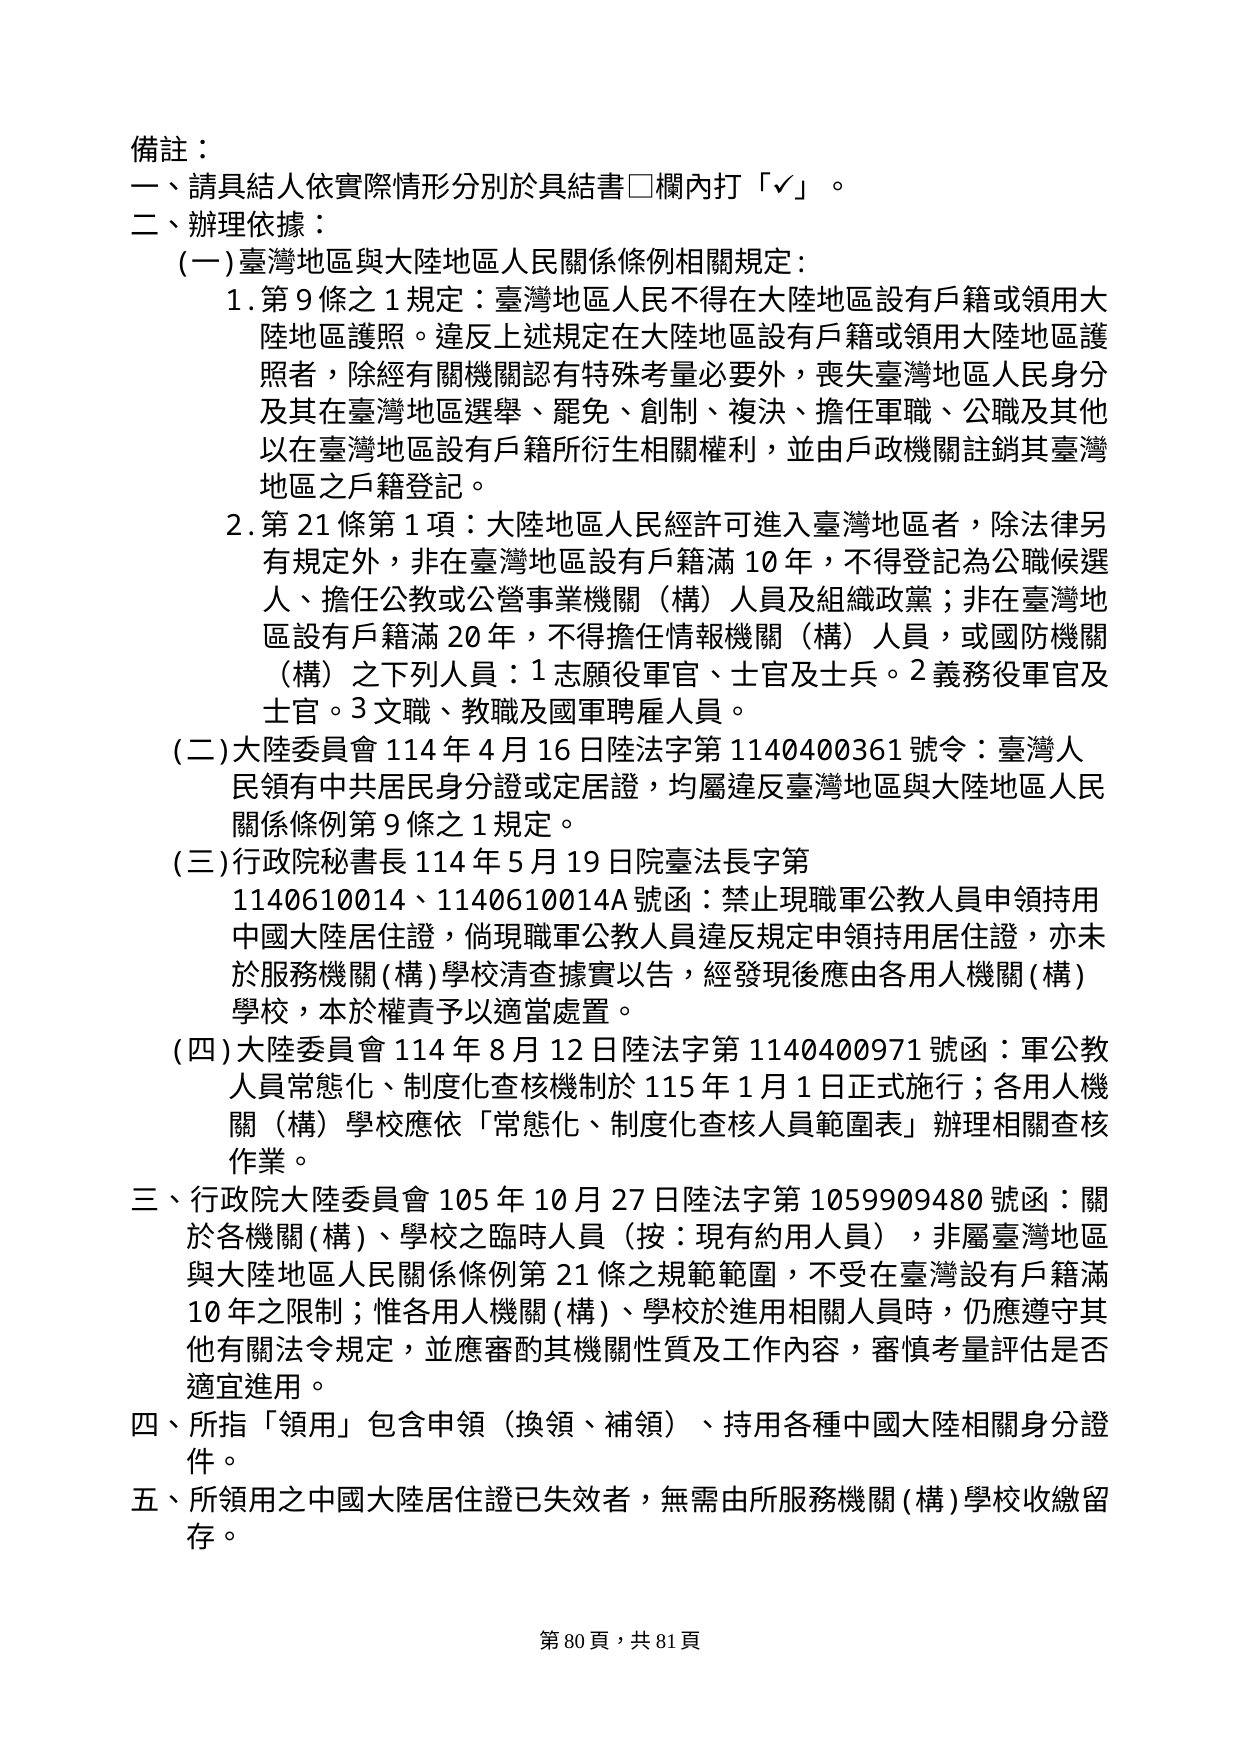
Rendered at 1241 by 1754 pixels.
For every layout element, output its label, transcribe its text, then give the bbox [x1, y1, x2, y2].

text 備註： [130, 130, 1110, 167]
text 三、行政院大陸委員會105年10月27日陸法字第1059909480號函：關於各機關(構)、學校之臨時人員（按：現有約用人員），非屬臺灣地區與大陸地區人民關係條例第21條之規範範圍，不受在臺灣設有戶籍滿10年之限制；惟各用人機關(構)、學校於進用相關人員時，仍應遵守其他有關法令規定，並應審酌其機關性質及工作內容，審慎考量評估是否適宜進用。 [130, 1180, 1110, 1405]
text (三)行政院秘書長114年5月19日院臺法長字第1140610014、1140610014A號函：禁止現職軍公教人員申領持用中國大陸居住證，倘現職軍公教人員違反規定申領持用居住證，亦未於服務機關(構)學校清查據實以告，經發現後應由各用人機關(構)學校，本於權責予以適當處置。 [168, 842, 1110, 1030]
text 四、所指「領用」包含申領（換領、補領）、持用各種中國大陸相關身分證件。 [130, 1405, 1110, 1480]
text 1.第9條之1規定：臺灣地區人民不得在大陸地區設有戶籍或領用大陸地區護照。違反上述規定在大陸地區設有戶籍或領用大陸地區護照者，除經有關機關認有特殊考量必要外，喪失臺灣地區人民身分及其在臺灣地區選舉、罷免、創制、複決、擔任軍職、公職及其他以在臺灣地區設有戶籍所衍生相關權利，並由戶政機關註銷其臺灣地區之戶籍登記。 [225, 280, 1110, 505]
text 二、辦理依據： [130, 205, 1110, 242]
text (一)臺灣地區與大陸地區人民關係條例相關規定: [155, 242, 1110, 280]
text (二)大陸委員會114年4月16日陸法字第1140400361號令：臺灣人民領有中共居民身分證或定居證，均屬違反臺灣地區與大陸地區人民關係條例第9條之1規定。 [168, 730, 1110, 842]
text 五、所領用之中國大陸居住證已失效者，無需由所服務機關(構)學校收繳留存。 [130, 1480, 1110, 1555]
text (四)大陸委員會114年8月12日陸法字第1140400971號函：軍公教人員常態化、制度化查核機制於115年1月1日正式施行；各用人機關（構）學校應依「常態化、制度化查核人員範圍表」辦理相關查核作業。 [169, 1030, 1110, 1180]
text 一、請具結人依實際情形分別於具結書□欄內打「」。 [130, 167, 1110, 205]
text 2.第21條第1項：大陸地區人民經許可進入臺灣地區者，除法律另有規定外，非在臺灣地區設有戶籍滿10年，不得登記為公職候選人、擔任公教或公營事業機關（構）人員及組織政黨；非在臺灣地區設有戶籍滿20年，不得擔任情報機關（構）人員，或國防機關（構）之下列人員：1志願役軍官、士官及士兵。2義務役軍官及士官。3文職、教職及國軍聘雇人員。 [225, 505, 1110, 730]
